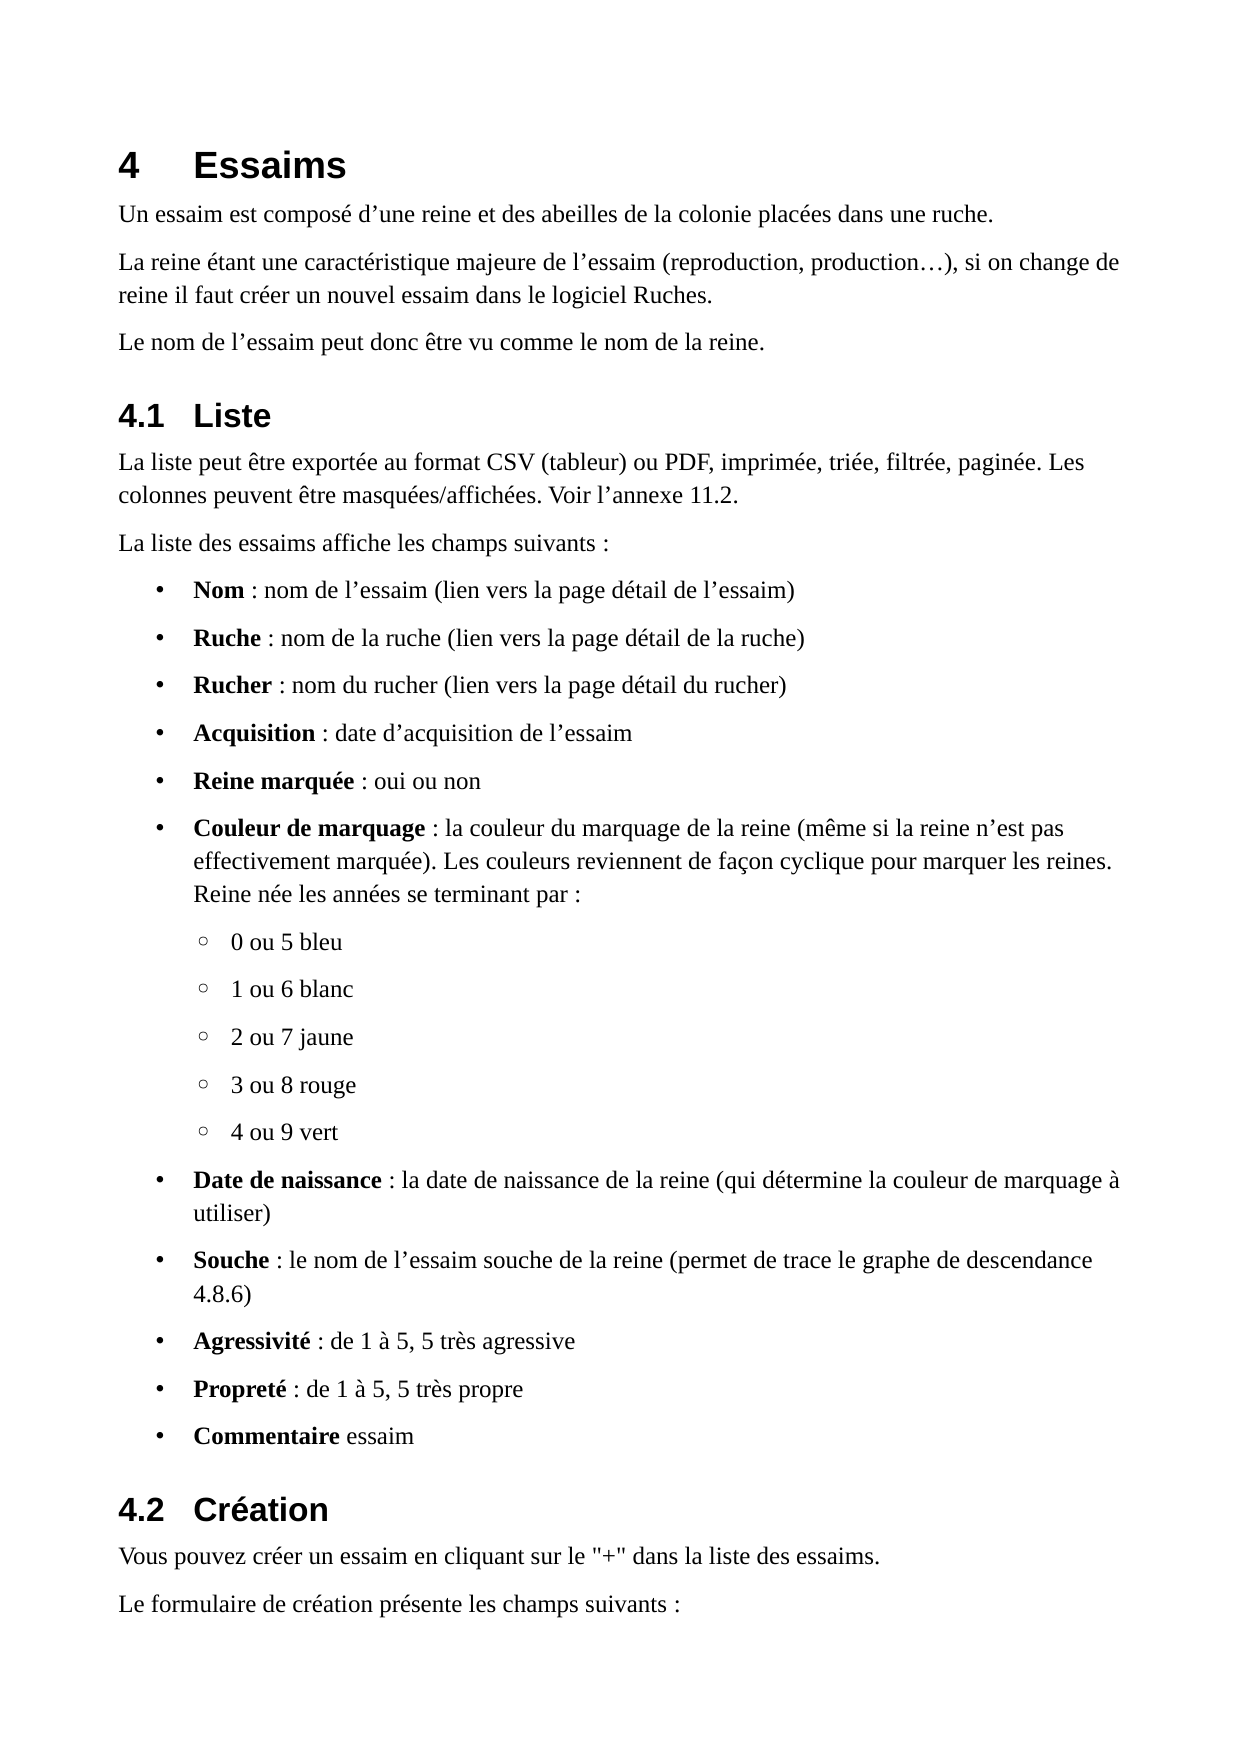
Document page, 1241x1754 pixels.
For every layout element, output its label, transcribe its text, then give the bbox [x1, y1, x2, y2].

list 0 ou 5 bleu [193, 927, 1122, 956]
subtitle Essaims [118, 143, 1122, 187]
subtitle Liste [118, 396, 1122, 434]
list Acquisition : date d’acquisition de l’essaim [156, 718, 1122, 747]
text La reine étant une caractéristique majeure de l’essaim (reproduction, production…), si on change de reine il faut créer un nouvel essaim dans le logiciel Ruches. [118, 247, 1122, 309]
list 2 ou 7 jaune [193, 1022, 1122, 1051]
list Agressivité : de 1 à 5, 5 très agressive [156, 1326, 1122, 1355]
text Le formulaire de création présente les champs suivants : [118, 1589, 1122, 1617]
list Reine marquée : oui ou non [156, 766, 1122, 794]
list 1 ou 6 blanc [193, 974, 1122, 1003]
list Commentaire essaim [156, 1421, 1122, 1450]
list 4 ou 9 vert [193, 1117, 1122, 1146]
subtitle Création [118, 1490, 1122, 1528]
text Un essaim est composé d’une reine et des abeilles de la colonie placées dans une ruche. [118, 199, 1122, 228]
list Ruche : nom de la ruche (lien vers la page détail de la ruche) [156, 623, 1122, 652]
list Rucher : nom du rucher (lien vers la page détail du rucher) [156, 671, 1122, 699]
text La liste des essaims affiche les champs suivants : [118, 528, 1122, 556]
list Nom : nom de l’essaim (lien vers la page détail de l’essaim) [156, 575, 1122, 604]
list Date de naissance : la date de naissance de la reine (qui détermine la couleur de marquage à utiliser) [156, 1165, 1122, 1227]
text Le nom de l’essaim peut donc être vu comme le nom de la reine. [118, 327, 1122, 356]
list Souche : le nom de l’essaim souche de la reine (permet de trace le graphe de descendance 4.8.6) [156, 1246, 1122, 1307]
list 3 ou 8 rouge [193, 1070, 1122, 1098]
list Couleur de marquage : la couleur du marquage de la reine (même si la reine n’est pas effectivement marquée). Les couleurs reviennent de façon cyclique pour marquer les reines. Reine née les années se terminant par : [156, 813, 1122, 908]
text La liste peut être exportée au format CSV (tableur) ou PDF, imprimée, triée, filtrée, paginée. Les colonnes peuvent être masquées/affichées. Voir l’annexe 11.2. [118, 447, 1122, 509]
list Propreté : de 1 à 5, 5 très propre [156, 1374, 1122, 1403]
text Vous pouvez créer un essaim en cliquant sur le "+" dans la liste des essaims. [118, 1541, 1122, 1570]
